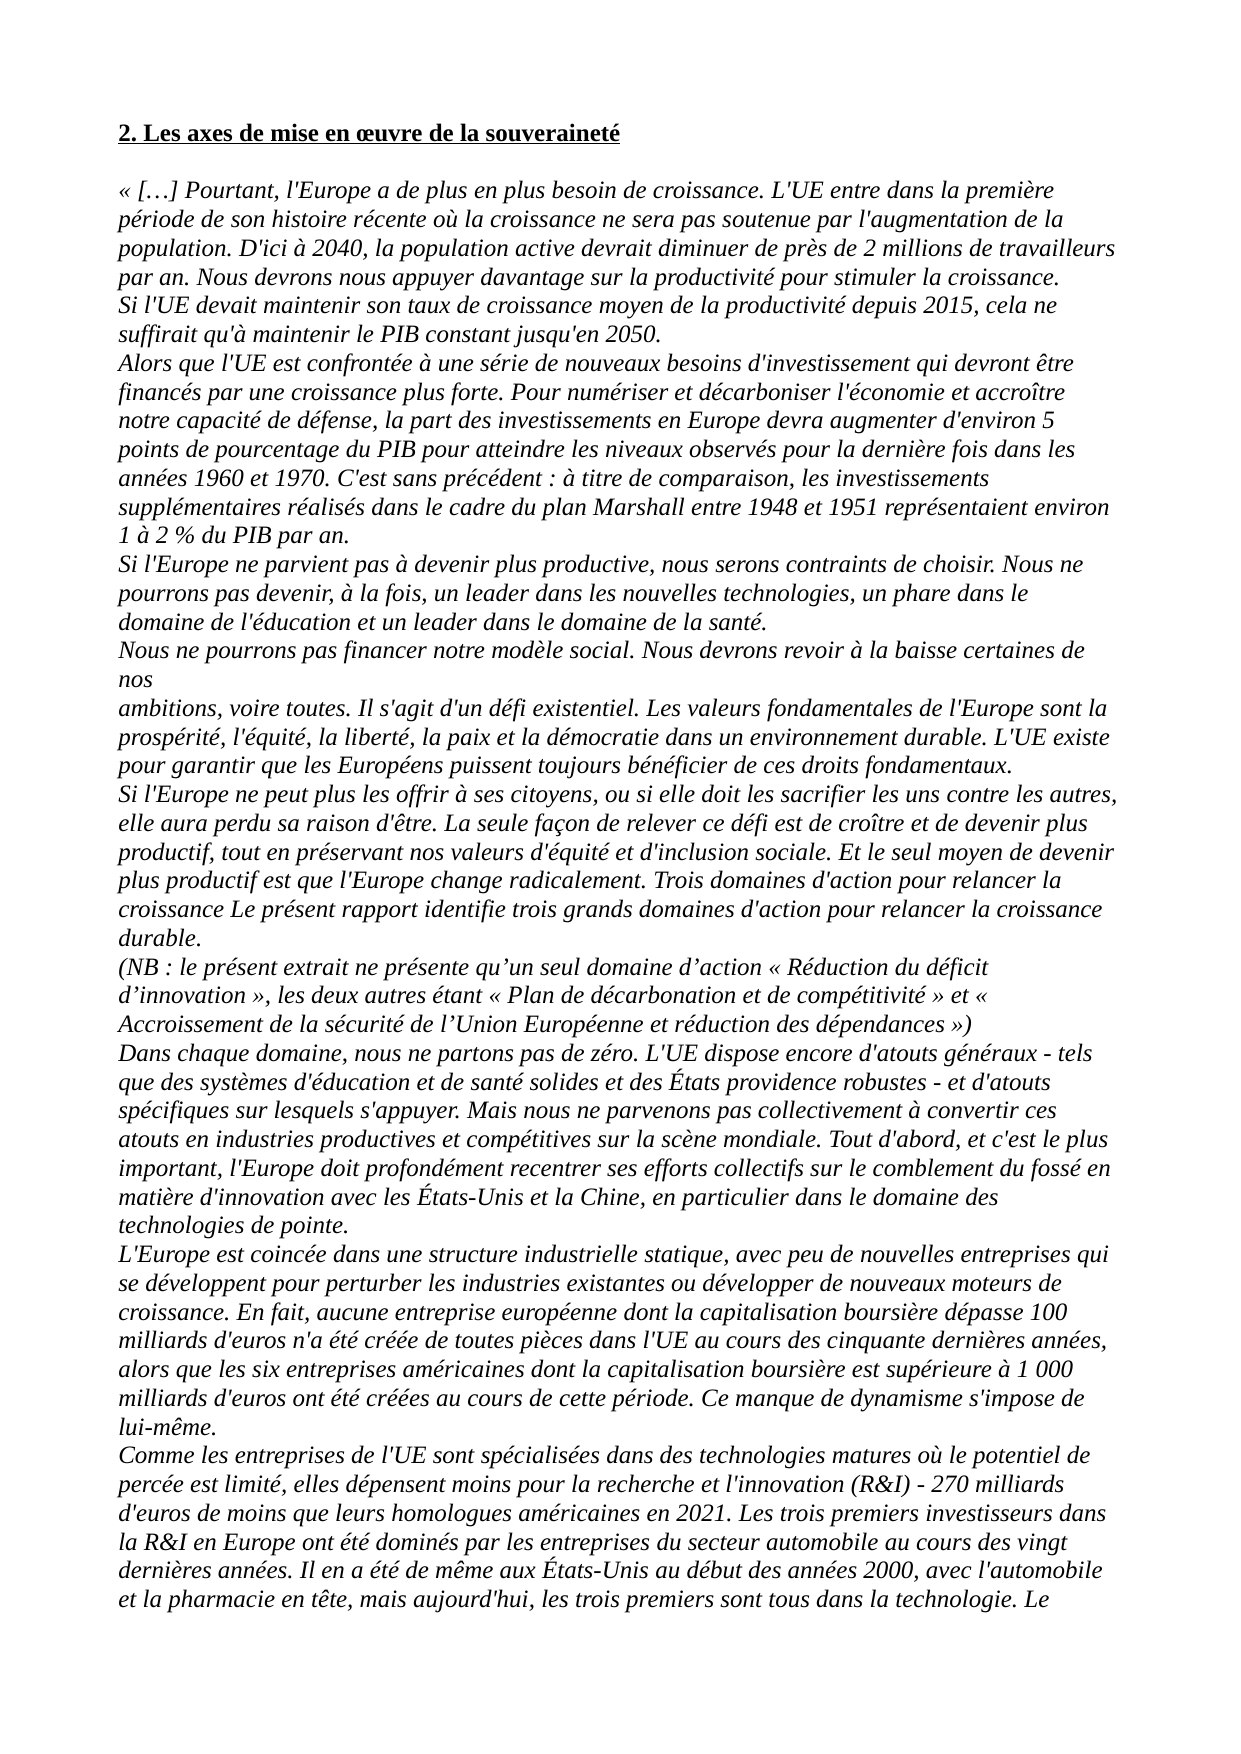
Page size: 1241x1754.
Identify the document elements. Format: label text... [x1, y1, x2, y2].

text « […] Pourtant, l'Europe a de plus en plus besoin de croissance. L'UE entre dans la première période de son histoire récente où la croissance ne sera pas soutenue par l'augmentation de la population. D'ici à 2040, la population active devrait diminuer de près de 2 millions de travailleurs par an. Nous devrons nous appuyer davantage sur la productivité pour stimuler la croissance. [118, 176, 1122, 291]
text (NB : le présent extrait ne présente qu’un seul domaine d’action « Réduction du déficit d’innovation », les deux autres étant « Plan de décarbonation et de compétitivité » et « Accroissement de la sécurité de l’Union Européenne et réduction des dépendances ») [118, 952, 1122, 1038]
text Nous ne pourrons pas financer notre modèle social. Nous devrons revoir à la baisse certaines de nos [118, 636, 1122, 693]
text 2. Les axes de mise en œuvre de la souveraineté [118, 118, 1122, 147]
text Si l'UE devait maintenir son taux de croissance moyen de la productivité depuis 2015, cela ne suffirait qu'à maintenir le PIB constant jusqu'en 2050. [118, 291, 1122, 348]
text ambitions, voire toutes. Il s'agit d'un défi existentiel. Les valeurs fondamentales de l'Europe sont la prospérité, l'équité, la liberté, la paix et la démocratie dans un environnement durable. L'UE existe pour garantir que les Européens puissent toujours bénéficier de ces droits fondamentaux. [118, 693, 1122, 779]
text Si l'Europe ne peut plus les offrir à ses citoyens, ou si elle doit les sacrifier les uns contre les autres, elle aura perdu sa raison d'être. La seule façon de relever ce défi est de croître et de devenir plus productif, tout en préservant nos valeurs d'équité et d'inclusion sociale. Et le seul moyen de devenir plus productif est que l'Europe change radicalement. Trois domaines d'action pour relancer la croissance Le présent rapport identifie trois grands domaines d'action pour relancer la croissance durable. [118, 779, 1122, 952]
text Si l'Europe ne parvient pas à devenir plus productive, nous serons contraints de choisir. Nous ne pourrons pas devenir, à la fois, un leader dans les nouvelles technologies, un phare dans le domaine de l'éducation et un leader dans le domaine de la santé. [118, 549, 1122, 636]
text Comme les entreprises de l'UE sont spécialisées dans des technologies matures où le potentiel de percée est limité, elles dépensent moins pour la recherche et l'innovation (R&I) - 270 milliards d'euros de moins que leurs homologues américaines en 2021. Les trois premiers investisseurs dans la R&I en Europe ont été dominés par les entreprises du secteur automobile au cours des vingt dernières années. Il en a été de même aux États-Unis au début des années 2000, avec l'automobile et la pharmacie en tête, mais aujourd'hui, les trois premiers sont tous dans la technologie. Le [118, 1441, 1122, 1613]
text L'Europe est coincée dans une structure industrielle statique, avec peu de nouvelles entreprises qui se développent pour perturber les industries existantes ou développer de nouveaux moteurs de croissance. En fait, aucune entreprise européenne dont la capitalisation boursière dépasse 100 milliards d'euros n'a été créée de toutes pièces dans l'UE au cours des cinquante dernières années, alors que les six entreprises américaines dont la capitalisation boursière est supérieure à 1 000 milliards d'euros ont été créées au cours de cette période. Ce manque de dynamisme s'impose de lui-même. [118, 1239, 1122, 1441]
text Alors que l'UE est confrontée à une série de nouveaux besoins d'investissement qui devront être financés par une croissance plus forte. Pour numériser et décarboniser l'économie et accroître notre capacité de défense, la part des investissements en Europe devra augmenter d'environ 5 points de pourcentage du PIB pour atteindre les niveaux observés pour la dernière fois dans les années 1960 et 1970. C'est sans précédent : à titre de comparaison, les investissements supplémentaires réalisés dans le cadre du plan Marshall entre 1948 et 1951 représentaient environ 1 à 2 % du PIB par an. [118, 348, 1122, 549]
text Dans chaque domaine, nous ne partons pas de zéro. L'UE dispose encore d'atouts généraux - tels que des systèmes d'éducation et de santé solides et des États providence robustes - et d'atouts spécifiques sur lesquels s'appuyer. Mais nous ne parvenons pas collectivement à convertir ces atouts en industries productives et compétitives sur la scène mondiale. Tout d'abord, et c'est le plus important, l'Europe doit profondément recentrer ses efforts collectifs sur le comblement du fossé en matière d'innovation avec les États-Unis et la Chine, en particulier dans le domaine des technologies de pointe. [118, 1038, 1122, 1239]
